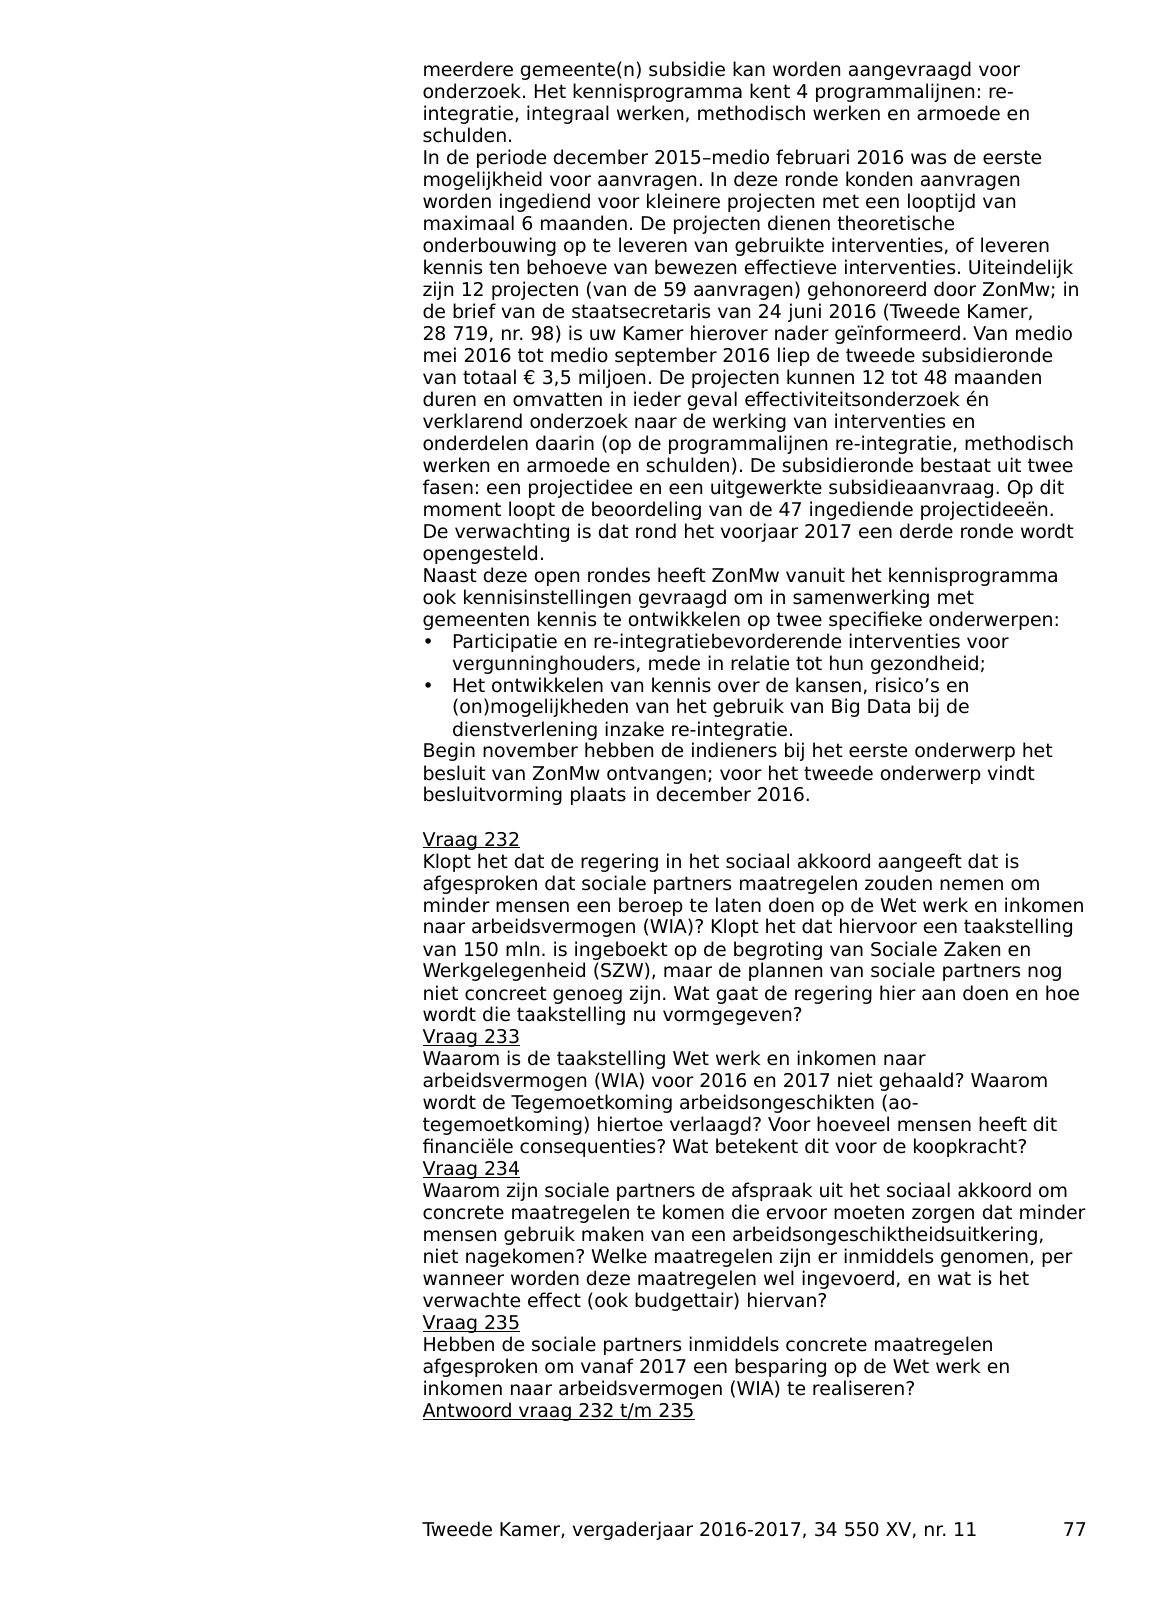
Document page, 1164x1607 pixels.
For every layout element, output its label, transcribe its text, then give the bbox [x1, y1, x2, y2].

text Waarom zijn sociale partners de afspraak uit het sociaal akkoord om concrete maatregelen te komen die ervoor moeten zorgen dat minder mensen gebruik maken van een arbeidsongeschiktheidsuitkering, niet nagekomen? Welke maatregelen zijn er inmiddels genomen, per wanneer worden deze maatregelen wel ingevoerd, en wat is het verwachte effect (ook budgettair) hiervan? [422, 1180, 1087, 1312]
text Begin november hebben de indieners bij het eerste onderwerp het besluit van ZonMw ontvangen; voor het tweede onderwerp vindt besluitvorming plaats in december 2016. [422, 740, 1087, 806]
text Vraag 232 [422, 828, 1087, 851]
text Hebben de sociale partners inmiddels concrete maatregelen afgesproken om vanaf 2017 een besparing op de Wet werk en inkomen naar arbeidsvermogen (WIA) te realiseren? [422, 1334, 1087, 1400]
text Antwoord vraag 232 t/m 235 [422, 1400, 1087, 1422]
text Vraag 235 [422, 1312, 1087, 1334]
text • Het ontwikkelen van kennis over de kansen, risico’s en (on)mogelijkheden van het gebruik van Big Data bij de dienstverlening inzake re-integratie. [422, 674, 1087, 740]
text meerdere gemeente(n) subsidie kan worden aangevraagd voor onderzoek. Het kennisprogramma kent 4 programmalijnen: re-integratie, integraal werken, methodisch werken en armoede en schulden. [422, 59, 1087, 147]
text Klopt het dat de regering in het sociaal akkoord aangeeft dat is afgesproken dat sociale partners maatregelen zouden nemen om minder mensen een beroep te laten doen op de Wet werk en inkomen naar arbeidsvermogen (WIA)? Klopt het dat hiervoor een taakstelling van 150 mln. is ingeboekt op de begroting van Sociale Zaken en Werkgelegenheid (SZW), maar de plannen van sociale partners nog niet concreet genoeg zijn. Wat gaat de regering hier aan doen en hoe wordt die taakstelling nu vormgegeven? [422, 851, 1087, 1026]
text Vraag 234 [422, 1158, 1087, 1180]
text Vraag 233 [422, 1026, 1087, 1048]
text De verwachting is dat rond het voorjaar 2017 een derde ronde wordt opengesteld. [422, 521, 1087, 564]
text Waarom is de taakstelling Wet werk en inkomen naar arbeidsvermogen (WIA) voor 2016 en 2017 niet gehaald? Waarom wordt de Tegemoetkoming arbeidsongeschikten (ao-tegemoetkoming) hiertoe verlaagd? Voor hoeveel mensen heeft dit financiële consequenties? Wat betekent dit voor de koopkracht? [422, 1048, 1087, 1158]
text • Participatie en re-integratiebevorderende interventies voor vergunninghouders, mede in relatie tot hun gezondheid; [422, 631, 1087, 674]
text Naast deze open rondes heeft ZonMw vanuit het kennisprogramma ook kennisinstellingen gevraagd om in samenwerking met gemeenten kennis te ontwikkelen op twee specifieke onderwerpen: [422, 564, 1087, 631]
text In de periode december 2015–medio februari 2016 was de eerste mogelijkheid voor aanvragen. In deze ronde konden aanvragen worden ingediend voor kleinere projecten met een looptijd van maximaal 6 maanden. De projecten dienen theoretische onderbouwing op te leveren van gebruikte interventies, of leveren kennis ten behoeve van bewezen effectieve interventies. Uiteindelijk zijn 12 projecten (van de 59 aanvragen) gehonoreerd door ZonMw; in de brief van de staatsecretaris van 24 juni 2016 (Tweede Kamer, 28 719, nr. 98) is uw Kamer hierover nader geïnformeerd. Van medio mei 2016 tot medio september 2016 liep de tweede subsidieronde van totaal € 3,5 miljoen. De projecten kunnen 12 tot 48 maanden duren en omvatten in ieder geval effectiviteitsonderzoek én verklarend onderzoek naar de werking van interventies en onderdelen daarin (op de programmalijnen re-integratie, methodisch werken en armoede en schulden). De subsidieronde bestaat uit twee fasen: een projectidee en een uitgewerkte subsidieaanvraag. Op dit moment loopt de beoordeling van de 47 ingediende projectideeën. [422, 147, 1087, 521]
